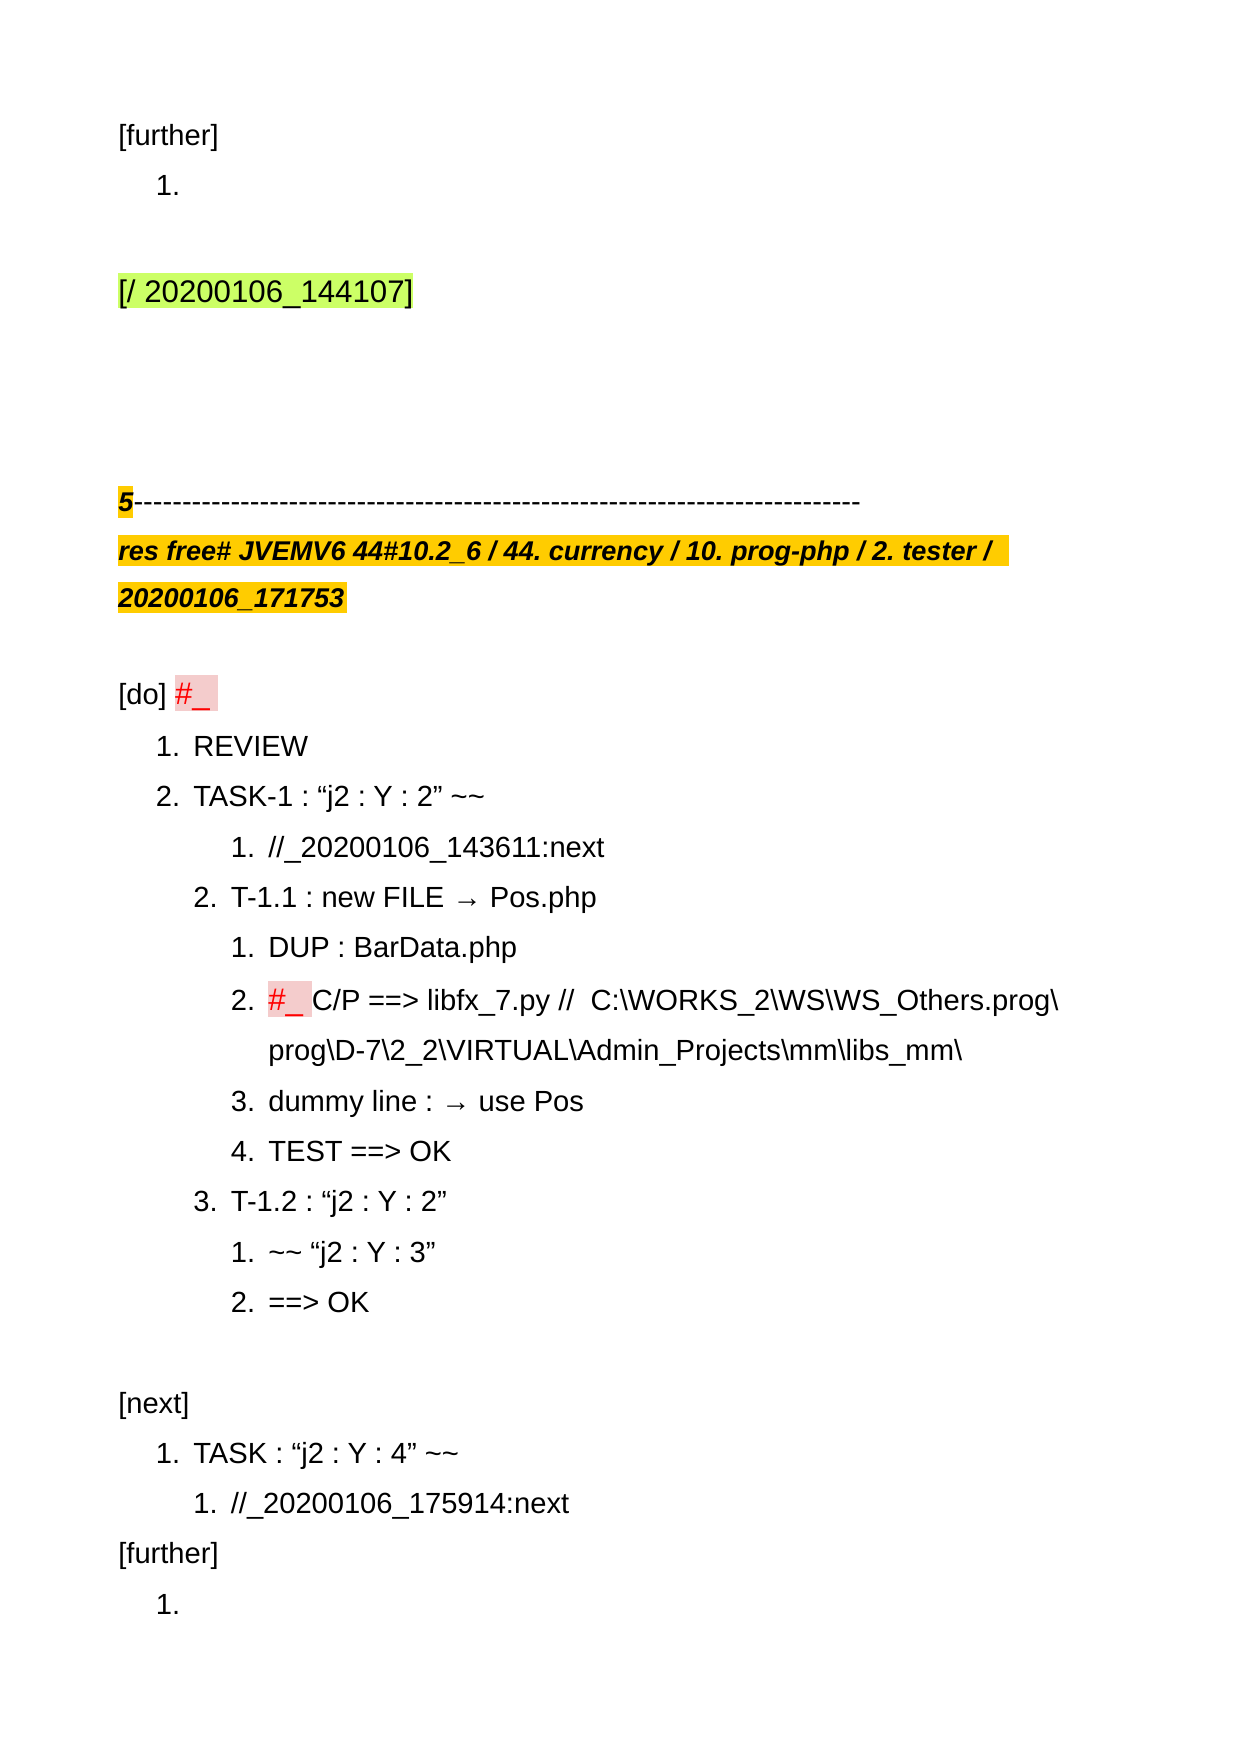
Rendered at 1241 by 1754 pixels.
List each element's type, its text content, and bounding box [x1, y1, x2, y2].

list TASK : “j2 : Y : 4” ~~ [156, 1436, 1122, 1469]
text 5--------------------------------------------------------------------------- [118, 484, 1122, 518]
list TEST ==> OK [231, 1134, 1122, 1168]
text [further] [118, 1537, 1122, 1570]
list TASK-1 : “j2 : Y : 2” ~~ [156, 779, 1122, 813]
text [do] #_ [118, 675, 1122, 711]
list ==> OK [231, 1285, 1122, 1318]
text res free# JVEMV6 44#10.2_6 / 44. currency / 10. prog-php / 2. tester / 20200106_171753 [118, 535, 1122, 613]
text [further] [118, 118, 1122, 152]
list #_ C/P ==> libfx_7.py // C:\WORKS_2\WS\WS_Others.prog\prog\D-7\2_2\VIRTUAL\Admin_Projects\mm\libs_mm\ [231, 981, 1122, 1067]
list //_20200106_143611:next [231, 830, 1122, 863]
list T-1.1 : new FILE → Pos.php [193, 880, 1122, 914]
list T-1.2 : “j2 : Y : 2” [193, 1184, 1122, 1218]
list REVIEW [156, 729, 1122, 763]
text [next] [118, 1386, 1122, 1419]
list ~~ “j2 : Y : 3” [231, 1235, 1122, 1268]
text [/ 20200106_144107] [118, 219, 1122, 308]
list dummy line : → use Pos [231, 1084, 1122, 1117]
list //_20200106_175914:next [193, 1486, 1122, 1520]
list DUP : BarData.php [231, 930, 1122, 964]
